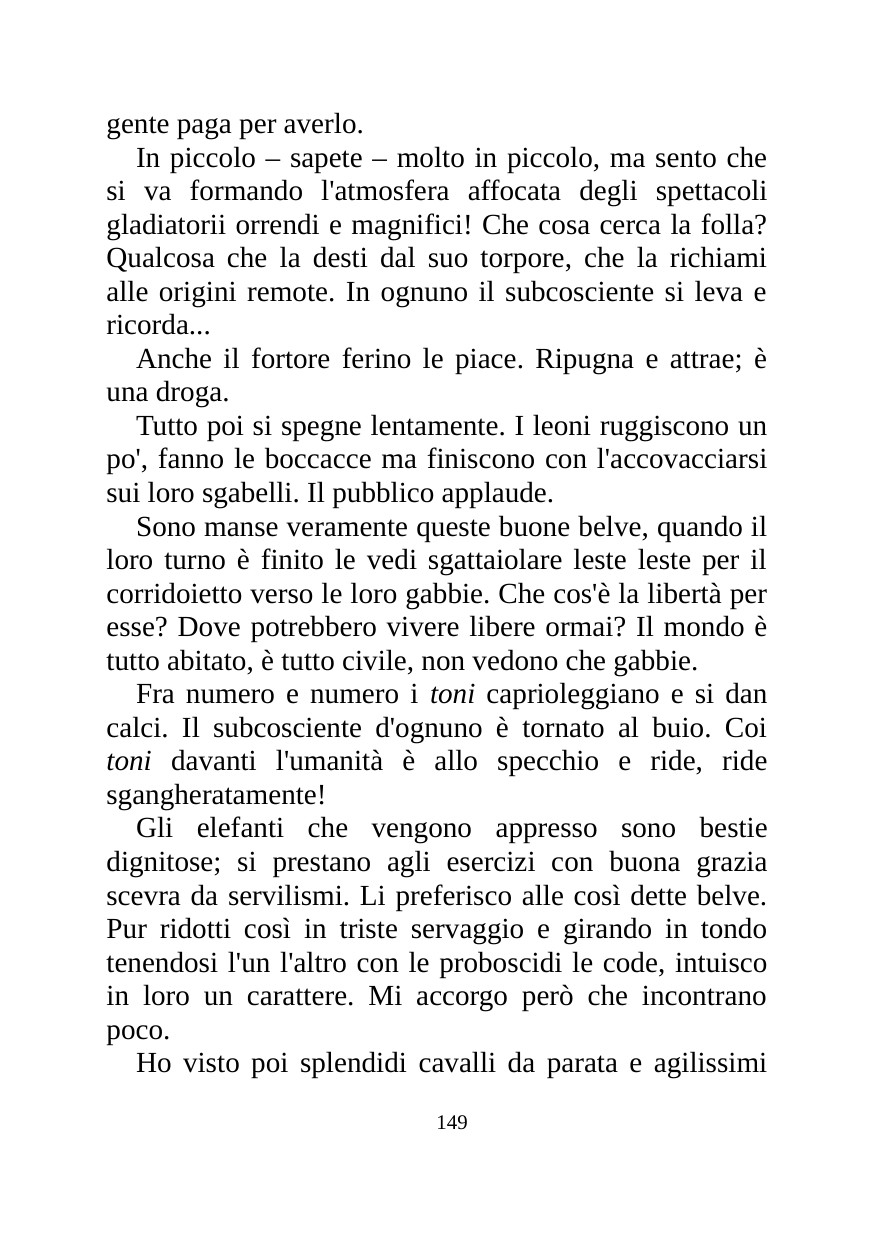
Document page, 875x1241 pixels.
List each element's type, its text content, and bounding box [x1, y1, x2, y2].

text Gli elefanti che vengono appresso sono bestie dignitose; si prestano agli esercizi con buona grazia scevra da servilismi. Li preferisco alle così dette belve. Pur ridotti così in triste servaggio e girando in tondo tenendosi l'un l'altro con le proboscidi le code, intuisco in loro un carattere. Mi accorgo però che incontrano poco. [106, 811, 768, 1045]
text Tutto poi si spegne lentamente. I leoni ruggiscono un po', fanno le boccacce ma finiscono con l'accovacciarsi sui loro sgabelli. Il pubblico applaude. [106, 408, 768, 509]
text Sono manse veramente queste buone belve, quando il loro turno è finito le vedi sgattaiolare leste leste per il corridoietto verso le loro gabbie. Che cos'è la libertà per esse? Dove potrebbero vivere libere ormai? Il mondo è tutto abitato, è tutto civile, non vedono che gabbie. [106, 509, 768, 676]
text gente paga per averlo. [106, 106, 768, 140]
text Ho visto poi splendidi cavalli da parata e agilissimi [106, 1045, 768, 1079]
text Fra numero e numero i toni caprioleggiano e si dan calci. Il subcosciente d'ognuno è tornato al buio. Coi toni davanti l'umanità è allo specchio e ride, ride sgangheratamente! [106, 676, 768, 811]
text Anche il fortore ferino le piace. Ripugna e attrae; è una droga. [106, 341, 768, 408]
text In piccolo – sapete – molto in piccolo, ma sento che si va formando l'atmosfera affocata degli spettacoli gladiatorii orrendi e magnifici! Che cosa cerca la folla? Qualcosa che la desti dal suo torpore, che la richiami alle origini remote. In ognuno il subcosciente si leva e ricorda... [106, 140, 768, 341]
